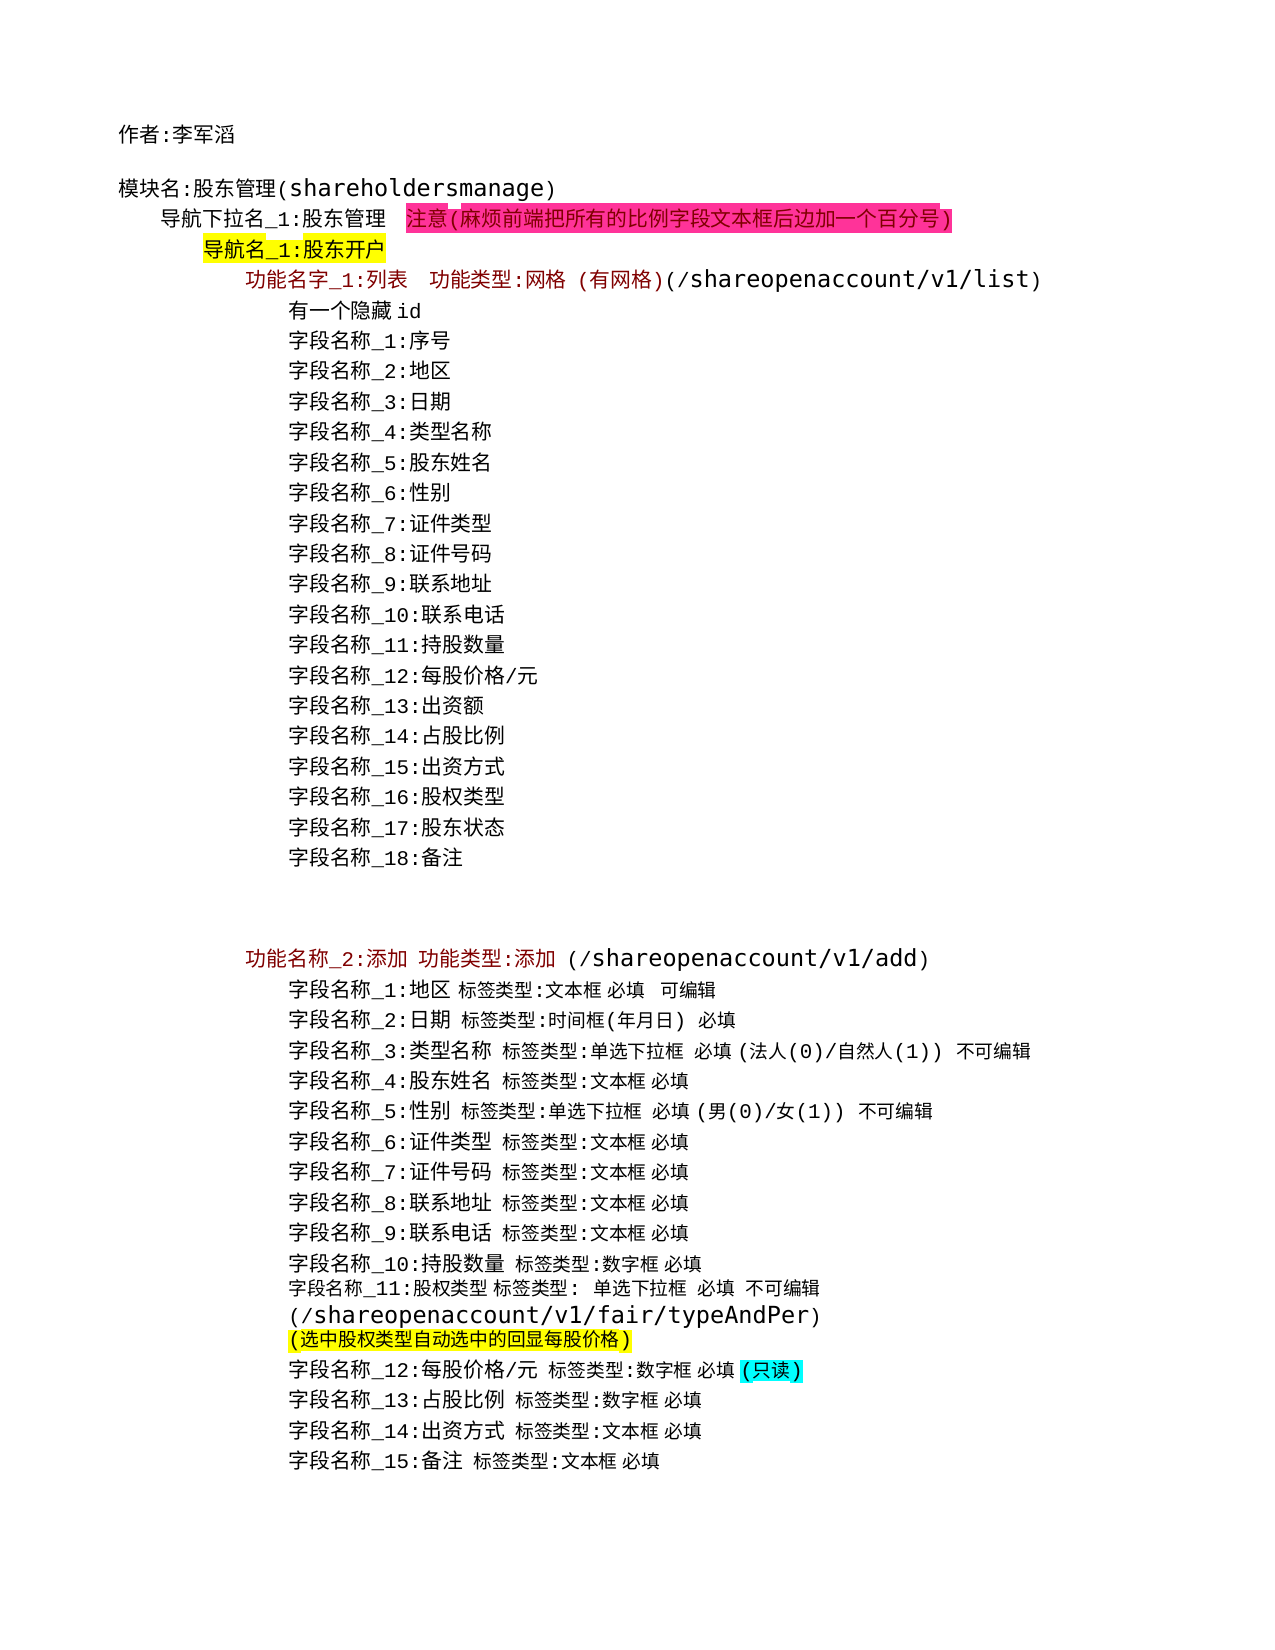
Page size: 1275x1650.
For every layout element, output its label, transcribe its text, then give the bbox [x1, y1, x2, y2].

text 字段名称_6:证件类型 标签类型:文本框 必填 [118, 1125, 1157, 1156]
text 字段名称_1:地区 标签类型:文本框 必填 可编辑 [118, 973, 1157, 1003]
text 字段名称_18:备注 [118, 841, 1157, 872]
text 字段名称_11:股权类型 标签类型: 单选下拉框 必填 不可编辑 [118, 1277, 1157, 1301]
text 字段名称_12:每股价格/元 标签类型:数字框 必填 (只读) [118, 1353, 1157, 1383]
text 字段名称_7:证件类型 [118, 507, 1157, 537]
text 字段名称_5:性别 标签类型:单选下拉框 必填 (男(0)/女(1)) 不可编辑 [118, 1095, 1157, 1125]
text 字段名称_10:联系电话 [118, 598, 1157, 628]
text (/shareopenaccount/v1/fair/typeAndPer) [118, 1301, 1157, 1329]
text 字段名称_3:日期 [118, 385, 1157, 416]
text 有一个隐藏id [118, 294, 1157, 324]
text 字段名称_4:股东姓名 标签类型:文本框 必填 [118, 1064, 1157, 1095]
text 字段名称_16:股权类型 [118, 781, 1157, 811]
text (选中股权类型自动选中的回显每股价格) [118, 1329, 1157, 1353]
text 字段名称_13:出资额 [118, 689, 1157, 720]
text 字段名称_10:持股数量 标签类型:数字框 必填 [118, 1247, 1157, 1277]
text 字段名称_17:股东状态 [118, 811, 1157, 841]
text 字段名称_13:占股比例 标签类型:数字框 必填 [118, 1383, 1157, 1414]
text 字段名称_14:占股比例 [118, 720, 1157, 750]
text 字段名称_15:备注 标签类型:文本框 必填 [118, 1444, 1157, 1475]
text 字段名称_1:序号 [118, 324, 1157, 355]
text 字段名称_4:类型名称 [118, 416, 1157, 446]
text 字段名称_6:性别 [118, 476, 1157, 507]
text 作者:李军滔 [118, 118, 1157, 148]
text 字段名称_15:出资方式 [118, 750, 1157, 781]
text 字段名称_12:每股价格/元 [118, 659, 1157, 689]
text 字段名称_2:日期 标签类型:时间框(年月日) 必填 [118, 1003, 1157, 1034]
text 字段名称_14:出资方式 标签类型:文本框 必填 [118, 1414, 1157, 1444]
text 字段名称_9:联系电话 标签类型:文本框 必填 [118, 1216, 1157, 1247]
text 导航下拉名_1:股东管理 注意(麻烦前端把所有的比例字段文本框后边加一个百分号) [118, 203, 1157, 233]
text 功能名字_1:列表 功能类型:网格 (有网格)(/shareopenaccount/v1/list) [118, 263, 1157, 294]
text 字段名称_8:证件号码 [118, 537, 1157, 568]
text 字段名称_8:联系地址 标签类型:文本框 必填 [118, 1186, 1157, 1216]
text 字段名称_11:持股数量 [118, 628, 1157, 659]
text 字段名称_5:股东姓名 [118, 446, 1157, 476]
text 字段名称_2:地区 [118, 355, 1157, 385]
text 功能名称_2:添加 功能类型:添加 (/shareopenaccount/v1/add) [118, 943, 1157, 973]
text 导航名_1:股东开户 [118, 233, 1157, 263]
text 字段名称_7:证件号码 标签类型:文本框 必填 [118, 1156, 1157, 1186]
text 字段名称_3:类型名称 标签类型:单选下拉框 必填 (法人(0)/自然人(1)) 不可编辑 [118, 1034, 1157, 1064]
text 字段名称_9:联系地址 [118, 568, 1157, 598]
text 模块名:股东管理(shareholdersmanage) [118, 172, 1157, 203]
